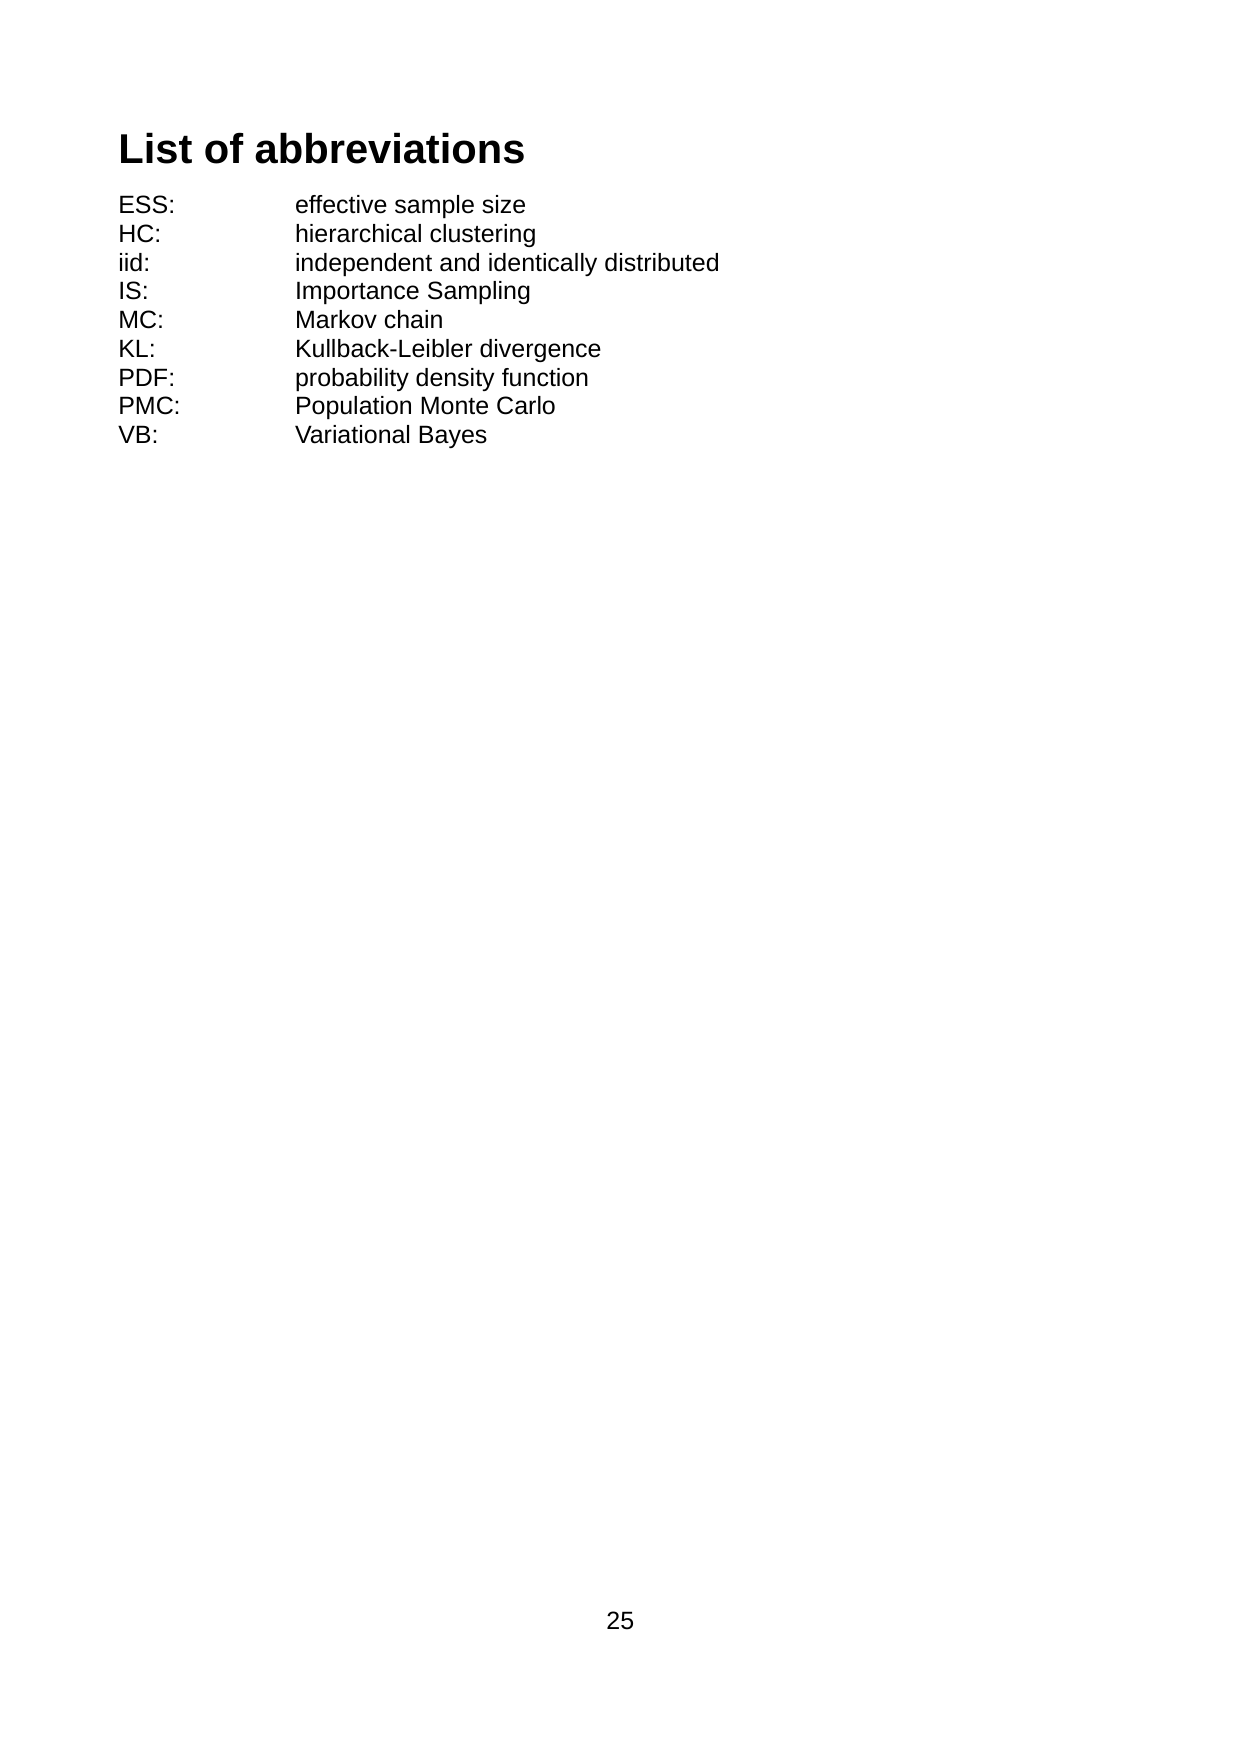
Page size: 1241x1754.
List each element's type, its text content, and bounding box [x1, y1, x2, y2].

text IS: Importance Sampling [118, 276, 1122, 305]
text PDF: probability density function [118, 363, 1122, 391]
text PMC: Population Monte Carlo [118, 391, 1122, 420]
text VB: Variational Bayes [118, 420, 1122, 449]
text HC: hierarchical clustering [118, 219, 1122, 248]
text List of abbreviations [118, 124, 1122, 172]
text KL: Kullback-Leibler divergence [118, 334, 1122, 363]
text ESS: effective sample size [118, 190, 1122, 219]
text iid: independent and identically distributed [118, 248, 1122, 276]
text MC: Markov chain [118, 305, 1122, 334]
